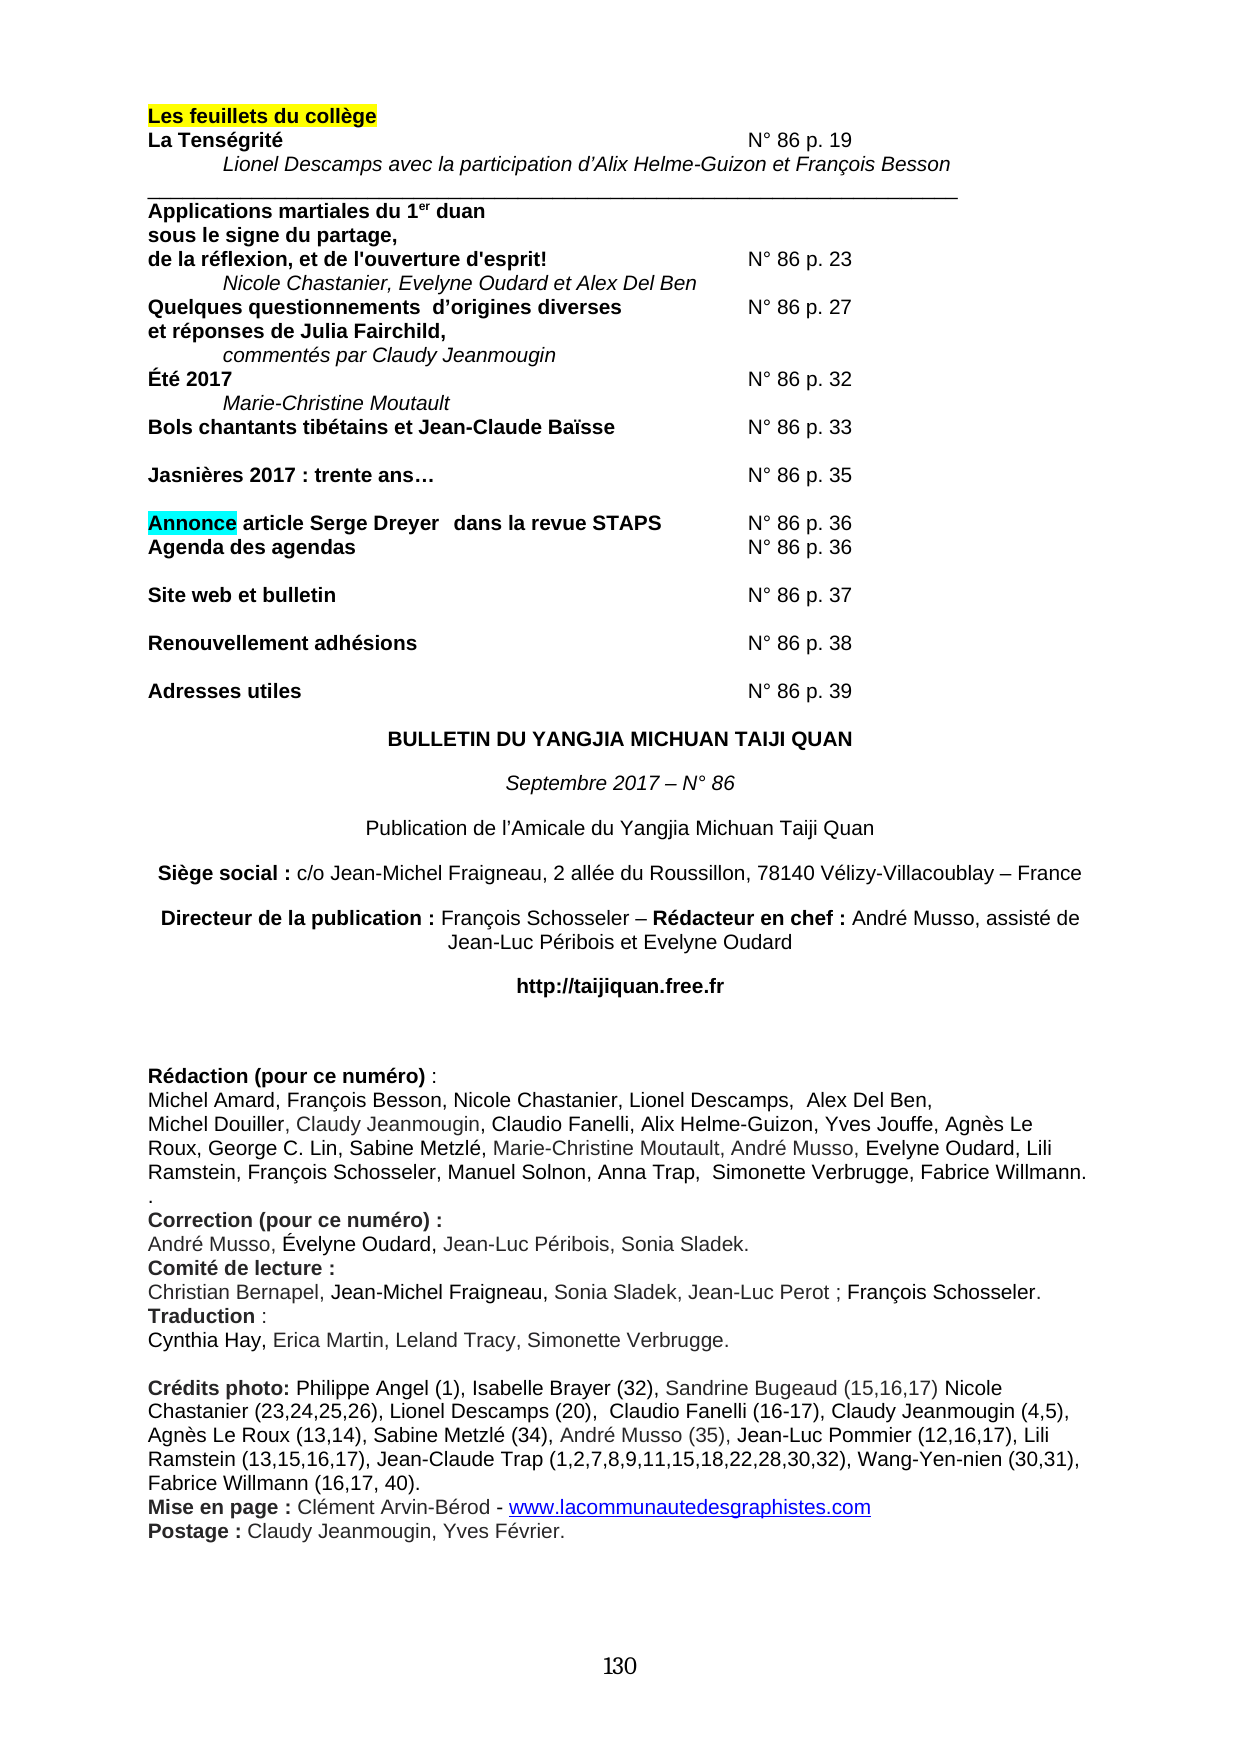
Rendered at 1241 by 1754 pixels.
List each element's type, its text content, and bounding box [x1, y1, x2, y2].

text Renouvellement adhésions N° 86 p. 38 [148, 631, 1093, 654]
text de la réflexion, et de l'ouverture d'esprit! N° 86 p. 23 [148, 247, 1093, 271]
text Annonce article Serge Dreyer dans la revue STAPS N° 86 p. 36 [148, 511, 1093, 535]
text Nicole Chastanier, Evelyne Oudard et Alex Del Ben [148, 271, 1093, 295]
text Siège social : c/o Jean-Michel Fraigneau, 2 allée du Roussillon, 78140 Vélizy-Villacoublay – France [148, 861, 1093, 885]
text Christian Bernapel, Jean-Michel Fraigneau, Sonia Sladek, Jean-Luc Perot ; François Schosseler. [148, 1279, 1093, 1303]
text Lionel Descamps avec la participation d’Alix Helme-Guizon et François Besson [148, 151, 1093, 175]
text commentés par Claudy Jeanmougin [148, 343, 1093, 367]
text Été 2017 N° 86 p. 32 [148, 367, 1093, 391]
text Correction (pour ce numéro) : [148, 1208, 1093, 1232]
text Rédaction (pour ce numéro) : [148, 1064, 1093, 1088]
text http://taijiquan.free.fr [148, 974, 1093, 998]
text Quelques questionnements d’origines diverses N° 86 p. 27 [148, 295, 1093, 319]
text Mise en page : Clément Arvin-Bérod - www.lacommunautedesgraphistes.com [148, 1495, 1093, 1519]
text ______________________________________________________________________ [148, 175, 1093, 199]
text Comité de lecture : [148, 1256, 1093, 1279]
text sous le signe du partage, [148, 223, 1093, 247]
text Crédits photo: Philippe Angel (1), Isabelle Brayer (32), Sandrine Bugeaud (15,16,17) Nicole Chastanier (23,24,25,26), Lionel Descamps (20), Claudio Fanelli (16-17), Claudy Jeanmougin (4,5), Agnès Le Roux (13,14), Sabine Metzlé (34), André Musso (35), Jean-Luc Pommier (12,16,17), Lili Ramstein (13,15,16,17), Jean-Claude Trap (1,2,7,8,9,11,15,18,22,28,30,32), Wang-Yen-nien (30,31), Fabrice Willmann (16,17, 40). [148, 1375, 1093, 1495]
text Postage : Claudy Jeanmougin, Yves Février. [148, 1519, 1093, 1543]
text Michel Douiller, Claudy Jeanmougin, Claudio Fanelli, Alix Helme-Guizon, Yves Jouffe, Agnès Le Roux, George C. Lin, Sabine Metzlé, Marie-Christine Moutault, André Musso, Evelyne Oudard, Lili Ramstein, François Schosseler, Manuel Solnon, Anna Trap, Simonette Verbrugge, Fabrice Willmann. [148, 1112, 1093, 1184]
text Les feuillets du collège [148, 103, 1093, 127]
text Agenda des agendas N° 86 p. 36 [148, 535, 1093, 559]
text Adresses utiles N° 86 p. 39 [148, 678, 1093, 702]
text André Musso, Évelyne Oudard, Jean-Luc Péribois, Sonia Sladek. [148, 1232, 1093, 1256]
text . [148, 1184, 1093, 1208]
text et réponses de Julia Fairchild, [148, 319, 1093, 343]
text Jasnières 2017 : trente ans… N° 86 p. 35 [148, 463, 1093, 487]
text Publication de l’Amicale du Yangjia Michuan Taiji Quan [148, 816, 1093, 840]
text Traduction : [148, 1303, 1093, 1327]
text La Tenségrité N° 86 p. 19 [148, 127, 1093, 151]
text Directeur de la publication : François Schosseler – Rédacteur en chef : André Musso, assisté de Jean-Luc Péribois et Evelyne Oudard [148, 906, 1093, 953]
text Applications martiales du 1er duan [148, 199, 1093, 223]
text Michel Amard, François Besson, Nicole Chastanier, Lionel Descamps, Alex Del Ben, [148, 1088, 1093, 1112]
text Cynthia Hay, Erica Martin, Leland Tracy, Simonette Verbrugge. [148, 1327, 1093, 1351]
text Marie-Christine Moutault [148, 391, 1093, 415]
text Site web et bulletin N° 86 p. 37 [148, 583, 1093, 607]
text Bols chantants tibétains et Jean-Claude Baïsse N° 86 p. 33 [148, 415, 1093, 439]
text Septembre 2017 – N° 86 [148, 771, 1093, 795]
text BULLETIN DU YANGJIA MICHUAN TAIJI QUAN [148, 726, 1093, 750]
